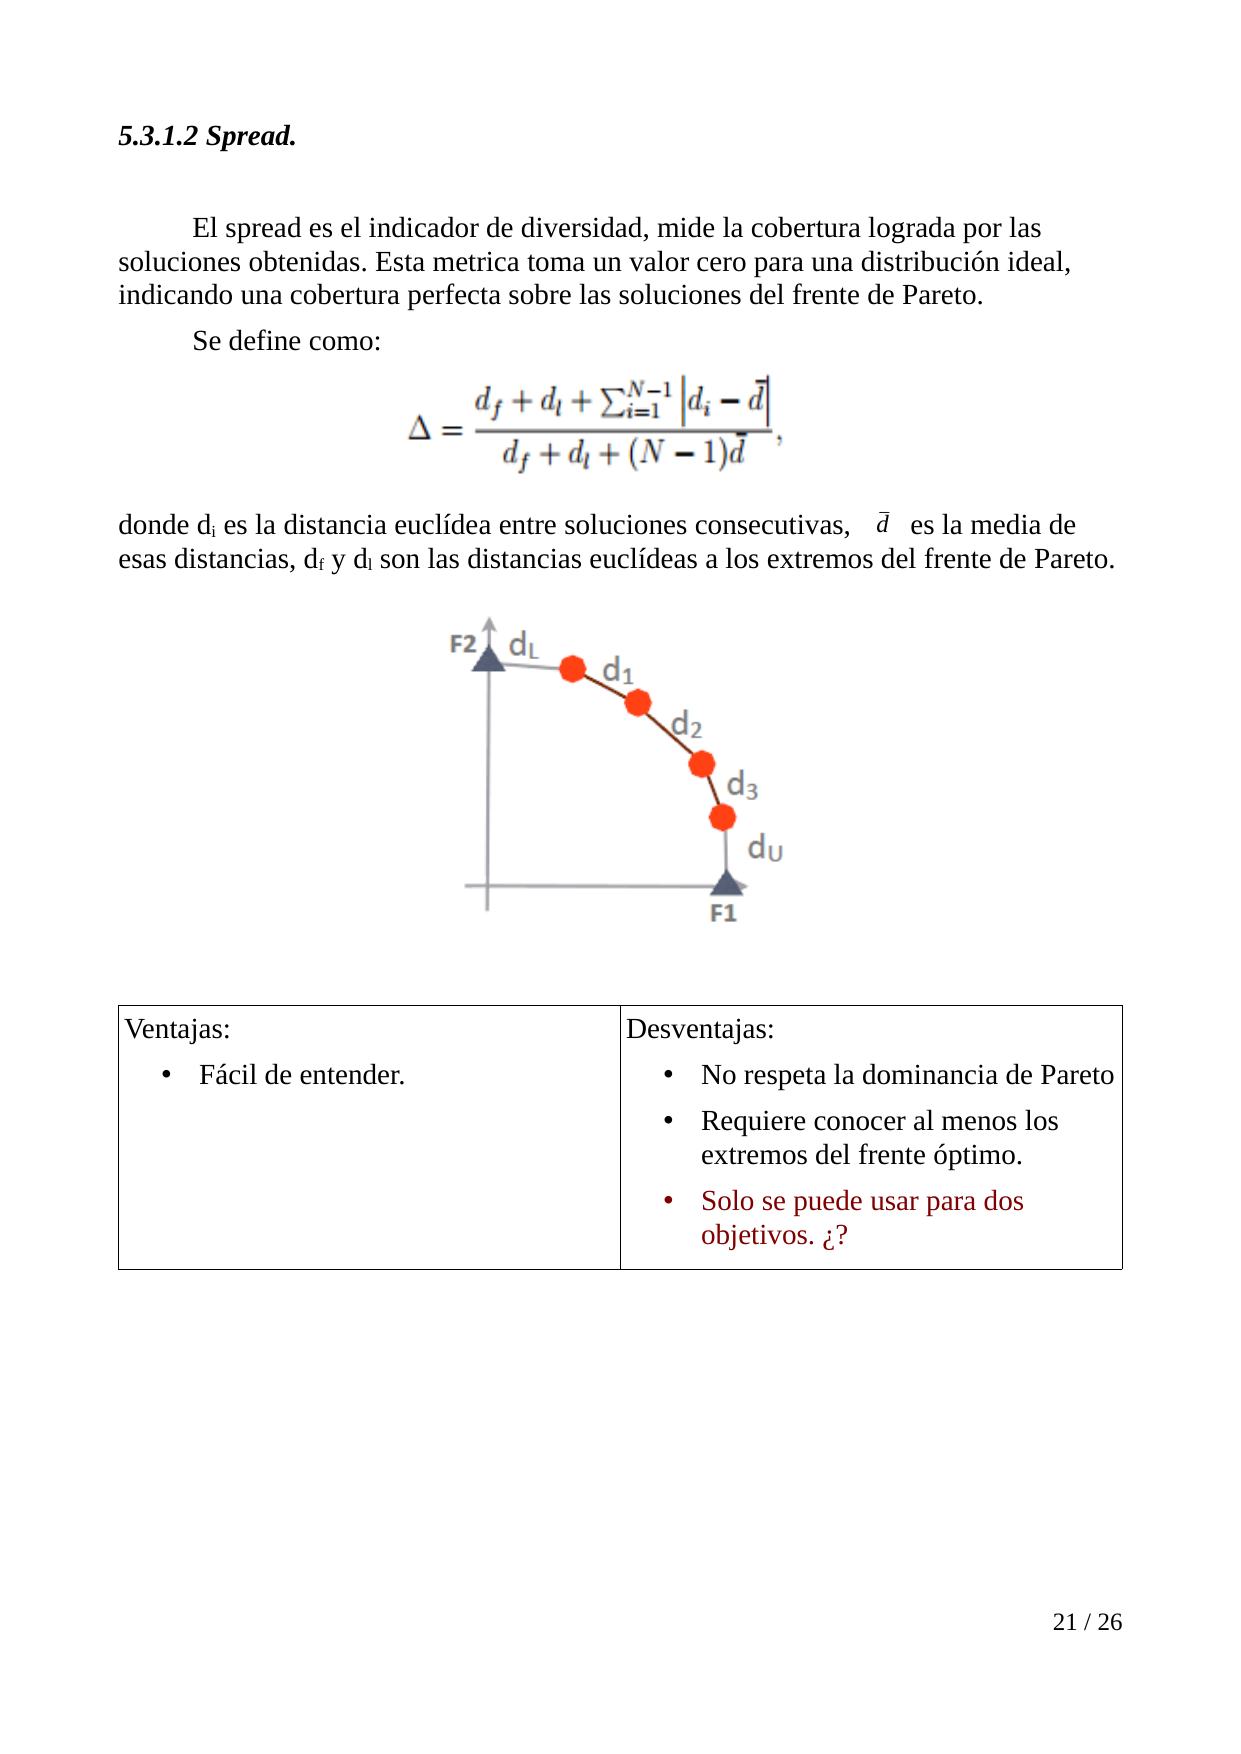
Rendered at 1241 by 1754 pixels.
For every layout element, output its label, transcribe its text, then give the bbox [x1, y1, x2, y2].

table_header Ventajas: Fácil de entender. [119, 1006, 620, 1268]
text Se define como: [118, 323, 1122, 357]
text El spread es el indicador de diversidad, mide la cobertura lograda por las soluciones obtenidas. Esta metrica toma un valor cero para una distribución ideal, indicando una cobertura perfecta sobre las soluciones del frente de Pareto. [118, 210, 1122, 311]
subtitle 5.3.1.2 Spread. [118, 118, 1122, 152]
table_header Desventajas: No respeta la dominancia de Pareto Requiere conocer al menos los extremos del frente óptimo. Solo se puede usar para dos objetivos. ¿? [621, 1006, 1122, 1268]
text donde di es la distancia euclídea entre soluciones consecutivas, es la media de esas distancias, df y dl son las distancias euclídeas a los extremos del frente de Pareto. [118, 507, 1122, 574]
